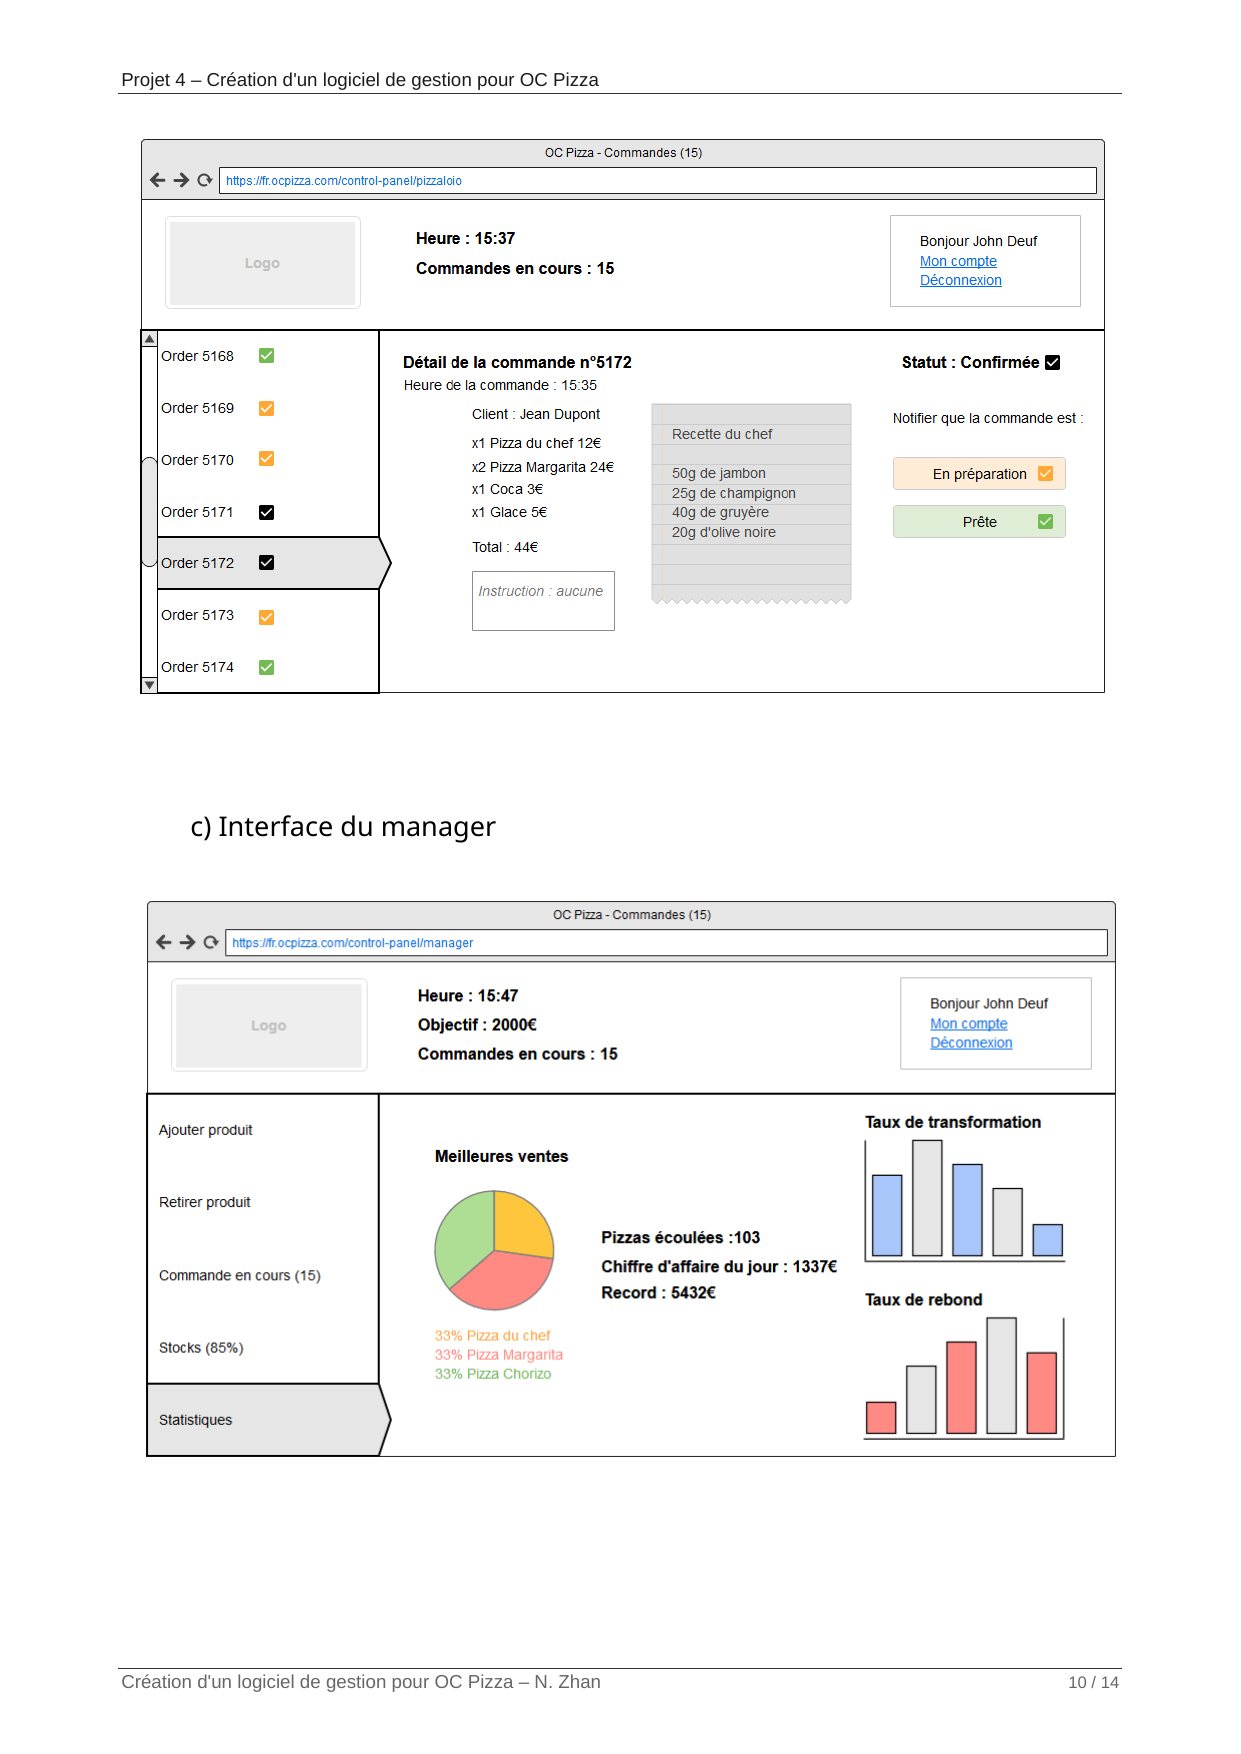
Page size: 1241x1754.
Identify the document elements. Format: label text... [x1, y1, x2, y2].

subtitle c) Interface du manager [190, 807, 1122, 844]
picture [118, 123, 1123, 715]
picture [128, 884, 1133, 1474]
